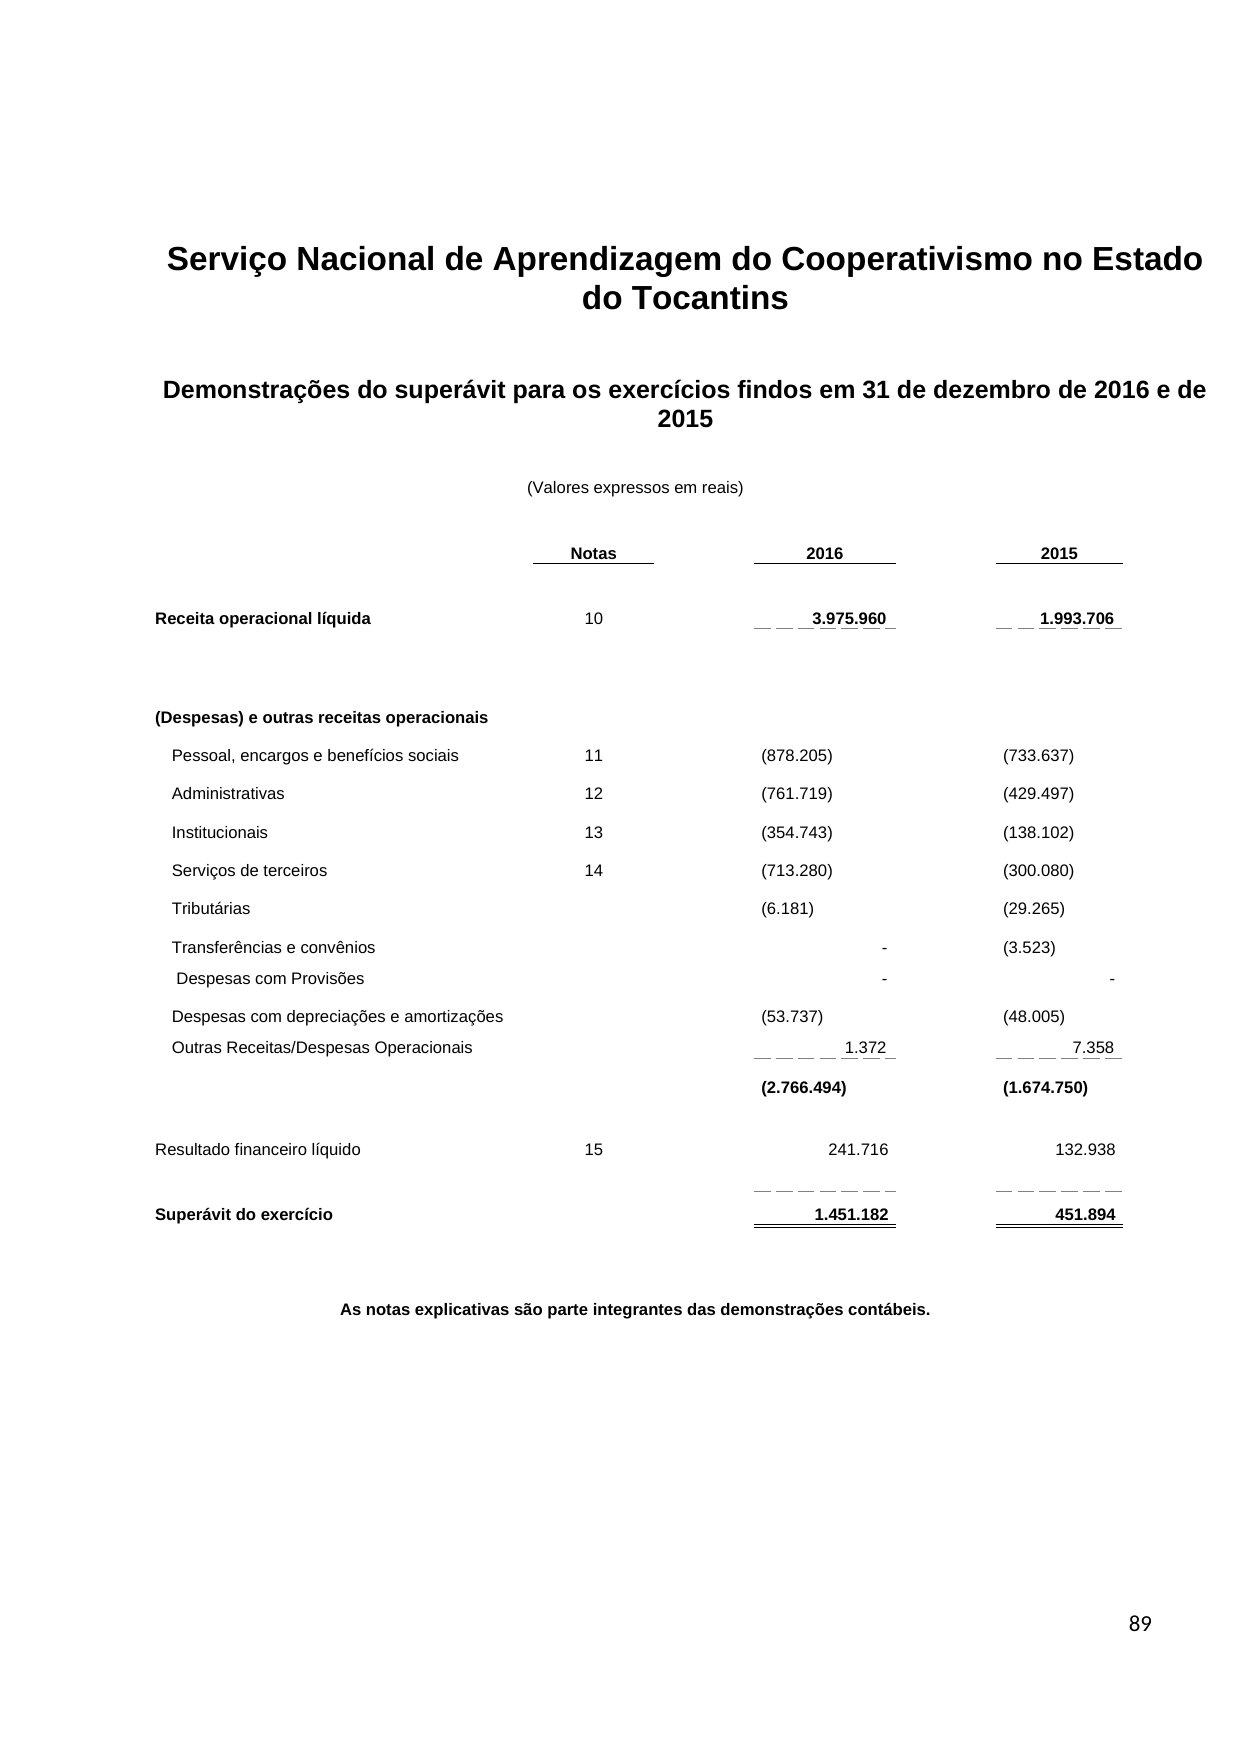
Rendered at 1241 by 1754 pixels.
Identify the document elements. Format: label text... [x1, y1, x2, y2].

table_cell [896, 1058, 996, 1097]
table_cell [896, 316, 996, 355]
table_cell Superávit do exercício [148, 1191, 533, 1223]
table_cell [654, 433, 754, 466]
table_cell [896, 1224, 996, 1256]
table_cell [754, 1228, 896, 1256]
table_cell 2016 [754, 530, 896, 563]
table_cell [996, 316, 1123, 355]
table_cell [654, 628, 754, 661]
table_cell [754, 433, 896, 466]
table_cell [1123, 316, 1223, 355]
table_cell [533, 497, 654, 530]
table_cell (2.766.494) [754, 1058, 896, 1097]
table_cell [1123, 661, 1223, 694]
table_cell 10 [533, 595, 654, 628]
table_cell [1123, 1128, 1223, 1159]
table_cell 3.975.960 [754, 595, 896, 628]
table_cell [896, 1097, 996, 1128]
table_cell [654, 497, 754, 530]
table_cell [148, 563, 533, 595]
table_cell Transferências e convênios [148, 918, 533, 957]
table_cell [896, 433, 996, 466]
table_cell [148, 1058, 533, 1097]
table_cell [533, 628, 654, 661]
table_cell [533, 433, 654, 466]
table_cell [1123, 1058, 1223, 1097]
table_cell [1123, 988, 1223, 1026]
table_cell 1.451.182 [754, 1191, 896, 1223]
table_cell [896, 727, 996, 765]
table_cell Resultado financeiro líquido [148, 1128, 533, 1159]
table_cell (761.719) [754, 765, 896, 803]
table_cell [654, 1191, 754, 1223]
table_cell (53.737) [754, 988, 896, 1026]
table_cell [654, 1159, 754, 1191]
table_cell [533, 1224, 654, 1256]
table_cell [654, 1128, 754, 1159]
table_cell [996, 1097, 1123, 1128]
table_cell Administrativas [148, 765, 533, 803]
table_header Serviço Nacional de Aprendizagem do Cooperativismo no Estado do Tocantins [148, 223, 1223, 316]
table_cell [654, 661, 754, 694]
table_cell [148, 1256, 533, 1287]
table_cell [654, 1058, 754, 1097]
table_cell - [754, 918, 896, 957]
table_cell [896, 1128, 996, 1159]
table_cell (429.497) [996, 765, 1123, 803]
table_cell [1123, 880, 1223, 918]
table_cell Receita operacional líquida [148, 595, 533, 628]
table_cell [533, 1159, 654, 1191]
table_cell [896, 497, 996, 530]
table_cell [533, 1097, 654, 1128]
table_cell [654, 1224, 754, 1256]
table_cell [1123, 957, 1223, 988]
table_cell [754, 661, 896, 694]
table_cell [533, 316, 654, 355]
table_cell 7.358 [996, 1026, 1123, 1057]
table_cell 13 [533, 803, 654, 842]
table_cell [896, 1026, 996, 1057]
table_cell [654, 842, 754, 880]
table_cell [654, 1256, 754, 1287]
table_cell [896, 842, 996, 880]
table_cell (6.181) [754, 880, 896, 918]
table_cell [896, 661, 996, 694]
table_cell [654, 803, 754, 842]
table_cell [654, 988, 754, 1026]
table_cell [1123, 1097, 1223, 1128]
table_cell [896, 694, 996, 727]
table_cell (29.265) [996, 880, 1123, 918]
table_cell (1.674.750) [996, 1058, 1123, 1097]
table_cell Notas [533, 530, 654, 563]
table_cell Demonstrações do superávit para os exercícios findos em 31 de dezembro de 2016 e de 2015 [148, 355, 1223, 433]
table_cell (878.205) [754, 727, 896, 765]
table_cell [896, 1256, 996, 1287]
table_cell [754, 497, 896, 530]
table_cell [996, 1228, 1123, 1256]
table_cell [148, 1097, 533, 1128]
table_cell [996, 694, 1123, 727]
table_cell [654, 595, 754, 628]
table_cell [533, 1256, 654, 1287]
table_cell [896, 880, 996, 918]
table_cell [896, 765, 996, 803]
table_cell [533, 1058, 654, 1097]
table_cell [1123, 466, 1223, 497]
table_cell [148, 433, 533, 466]
table_cell [896, 1159, 996, 1191]
table_cell (733.637) [996, 727, 1123, 765]
table_cell [754, 316, 896, 355]
table_cell [1123, 842, 1223, 880]
table_cell [896, 530, 996, 563]
table_cell [533, 880, 654, 918]
table_cell 132.938 [996, 1128, 1123, 1159]
table_cell Outras Receitas/Despesas Operacionais [148, 1026, 533, 1057]
table_cell [148, 661, 533, 694]
table_cell [896, 988, 996, 1026]
table_cell 15 [533, 1128, 654, 1159]
table_cell [654, 530, 754, 563]
table_cell [1123, 497, 1223, 530]
table_cell [1123, 1159, 1223, 1191]
table_cell [654, 1026, 754, 1057]
table_cell [148, 628, 533, 661]
table_cell [148, 497, 533, 530]
table_cell [1123, 727, 1223, 765]
table_cell [896, 1191, 996, 1223]
table_cell [996, 661, 1123, 694]
table_cell 241.716 [754, 1128, 896, 1159]
table_cell [654, 694, 754, 727]
table_cell [996, 628, 1123, 661]
table_cell [1123, 694, 1223, 727]
table_cell [1123, 433, 1223, 466]
table_cell 11 [533, 727, 654, 765]
table_cell Pessoal, encargos e benefícios sociais [148, 727, 533, 765]
table_cell (Despesas) e outras receitas operacionais [148, 694, 533, 727]
table_cell - [754, 957, 896, 988]
table_cell [533, 661, 654, 694]
table_cell [1123, 628, 1223, 661]
table_cell [896, 957, 996, 988]
table_cell [1123, 1026, 1223, 1057]
table_cell 1.372 [754, 1026, 896, 1057]
table_cell 2015 [996, 530, 1123, 563]
table_cell [533, 694, 654, 727]
table_cell (713.280) [754, 842, 896, 880]
table_cell Tributárias [148, 880, 533, 918]
table_cell [1123, 803, 1223, 842]
table_cell [996, 564, 1123, 595]
table_cell [654, 563, 754, 595]
table_cell [654, 727, 754, 765]
table_cell Despesas com depreciações e amortizações [148, 988, 533, 1026]
table_cell [1123, 1191, 1223, 1223]
table_cell (354.743) [754, 803, 896, 842]
table_cell [896, 918, 996, 957]
table_cell [148, 1224, 533, 1256]
table_cell (48.005) [996, 988, 1123, 1026]
table_cell [533, 988, 654, 1026]
table_cell [654, 880, 754, 918]
table_cell [1123, 595, 1223, 628]
table_cell (3.523) [996, 918, 1123, 957]
table_cell - [996, 957, 1123, 988]
table_cell [1123, 563, 1223, 595]
table_cell [754, 1159, 896, 1191]
table_cell [533, 564, 654, 595]
table_cell [754, 564, 896, 595]
table_cell (300.080) [996, 842, 1123, 880]
table_cell [1123, 530, 1223, 563]
table_cell [654, 957, 754, 988]
table_cell [654, 1097, 754, 1128]
table_cell [148, 530, 533, 563]
table_cell (Valores expressos em reais) [148, 466, 1123, 497]
table_cell [896, 595, 996, 628]
table_cell [654, 918, 754, 957]
table_cell 451.894 [996, 1191, 1123, 1223]
table_cell [896, 563, 996, 595]
table_cell [654, 765, 754, 803]
table_cell [996, 1159, 1123, 1191]
table_cell (138.102) [996, 803, 1123, 842]
table_cell [148, 316, 533, 355]
table_cell 14 [533, 842, 654, 880]
table_cell [754, 1097, 896, 1128]
table_cell [754, 628, 896, 661]
table_cell [533, 1191, 654, 1223]
table_cell [996, 433, 1123, 466]
table_cell [1123, 1288, 1223, 1319]
table_cell [148, 1159, 533, 1191]
table_cell [896, 628, 996, 661]
table_cell [896, 803, 996, 842]
table_cell [1123, 1224, 1223, 1256]
table_cell 1.993.706 [996, 595, 1123, 628]
table_cell Despesas com Provisões [148, 957, 533, 988]
table_cell Serviços de terceiros [148, 842, 533, 880]
table_cell [996, 497, 1123, 530]
table_cell [1123, 1256, 1223, 1287]
table_cell [1123, 918, 1223, 957]
table_cell [533, 1026, 654, 1057]
table_cell [754, 1256, 896, 1287]
table_cell [533, 957, 654, 988]
table_cell [754, 694, 896, 727]
table_cell [654, 316, 754, 355]
table_cell As notas explicativas são parte integrantes das demonstrações contábeis. [148, 1288, 1123, 1319]
table_cell 12 [533, 765, 654, 803]
table_cell [1123, 765, 1223, 803]
table_cell Institucionais [148, 803, 533, 842]
table_cell [533, 918, 654, 957]
table_cell [996, 1256, 1123, 1287]
